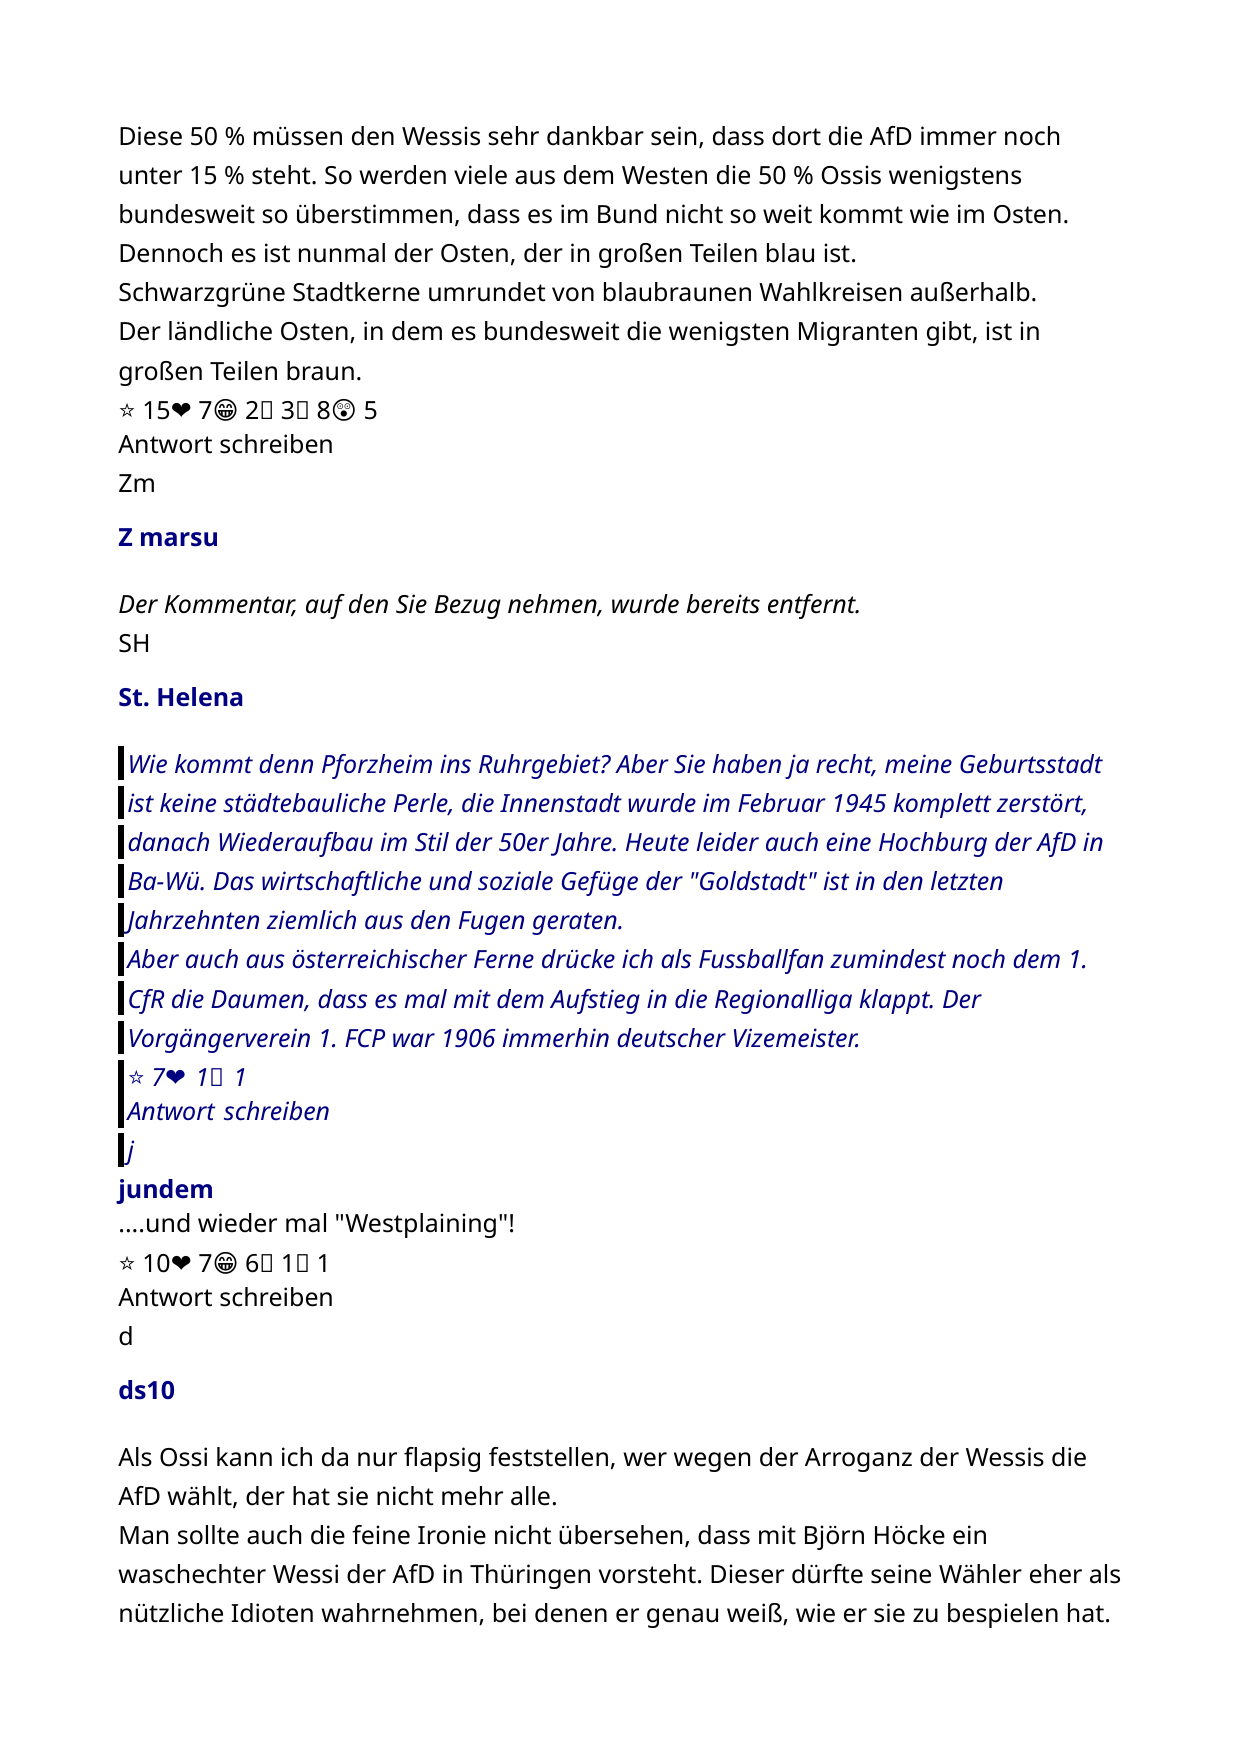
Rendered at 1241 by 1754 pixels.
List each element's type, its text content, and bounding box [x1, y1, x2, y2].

text Zm [118, 466, 1122, 499]
text Antwort schreiben [118, 426, 1122, 460]
text Aber auch aus österreichischer Ferne drücke ich als Fussballfan zumindest noch dem 1. CfR die Daumen, dass es mal mit dem Aufstieg in die Regionalliga klappt. Der Vorgängerverein 1. FCP war 1906 immerhin deutscher Vizemeister. [118, 942, 1122, 1054]
subtitle St. Helena [118, 679, 1122, 713]
subtitle ds10 [118, 1372, 1122, 1406]
text SH [118, 626, 1122, 659]
text Man sollte auch die feine Ironie nicht übersehen, dass mit Björn Höcke ein waschechter Wessi der AfD in Thüringen vorsteht. Dieser dürfte seine Wähler eher als nützliche Idioten wahrnehmen, bei denen er genau weiß, wie er sie zu bespielen hat. [118, 1518, 1122, 1630]
text ⭐️ 15❤️ 7😁 2🙁 3🤨 8😲 5 [118, 392, 1122, 426]
text Schwarzgrüne Stadtkerne umrundet von blaubraunen Wahlkreisen außerhalb. [118, 275, 1122, 309]
text Antwort schreiben [118, 1279, 1122, 1313]
text ⭐️ 7❤️ 1🤨 1 [124, 1060, 1122, 1094]
text Wie kommt denn Pforzheim ins Ruhrgebiet? Aber Sie haben ja recht, meine Geburtsstadt ist keine städtebauliche Perle, die Innenstadt wurde im Februar 1945 komplett zerstört, danach Wiederaufbau im Stil der 50er Jahre. Heute leider auch eine Hochburg der AfD in Ba-Wü. Das wirtschaftliche und soziale Gefüge der "Goldstadt" ist in den letzten Jahrzehnten ziemlich aus den Fugen geraten. [118, 746, 1122, 937]
text Dennoch es ist nunmal der Osten, der in großen Teilen blau ist. [118, 236, 1122, 270]
text Der Kommentar, auf den Sie Bezug nehmen, wurde bereits entfernt. [118, 586, 1122, 620]
subtitle Z marsu [118, 519, 1122, 553]
text j [124, 1133, 1122, 1167]
subtitle jundem [118, 1172, 1122, 1206]
text ....und wieder mal "Westplaining"! [118, 1206, 1122, 1240]
text d [118, 1318, 1122, 1353]
text Als Ossi kann ich da nur flapsig feststellen, wer wegen der Arroganz der Wessis die AfD wählt, der hat sie nicht mehr alle. [118, 1439, 1122, 1513]
text ⭐️ 10❤️ 7😁 6🙁 1🤨 1 [118, 1245, 1122, 1279]
text Diese 50 % müssen den Wessis sehr dankbar sein, dass dort die AfD immer noch unter 15 % steht. So werden viele aus dem Westen die 50 % Ossis wenigstens bundesweit so überstimmen, dass es im Bund nicht so weit kommt wie im Osten. [118, 118, 1122, 231]
text Antwort schreiben [124, 1094, 1122, 1128]
text Der ländliche Osten, in dem es bundesweit die wenigsten Migranten gibt, ist in großen Teilen braun. [118, 314, 1122, 387]
